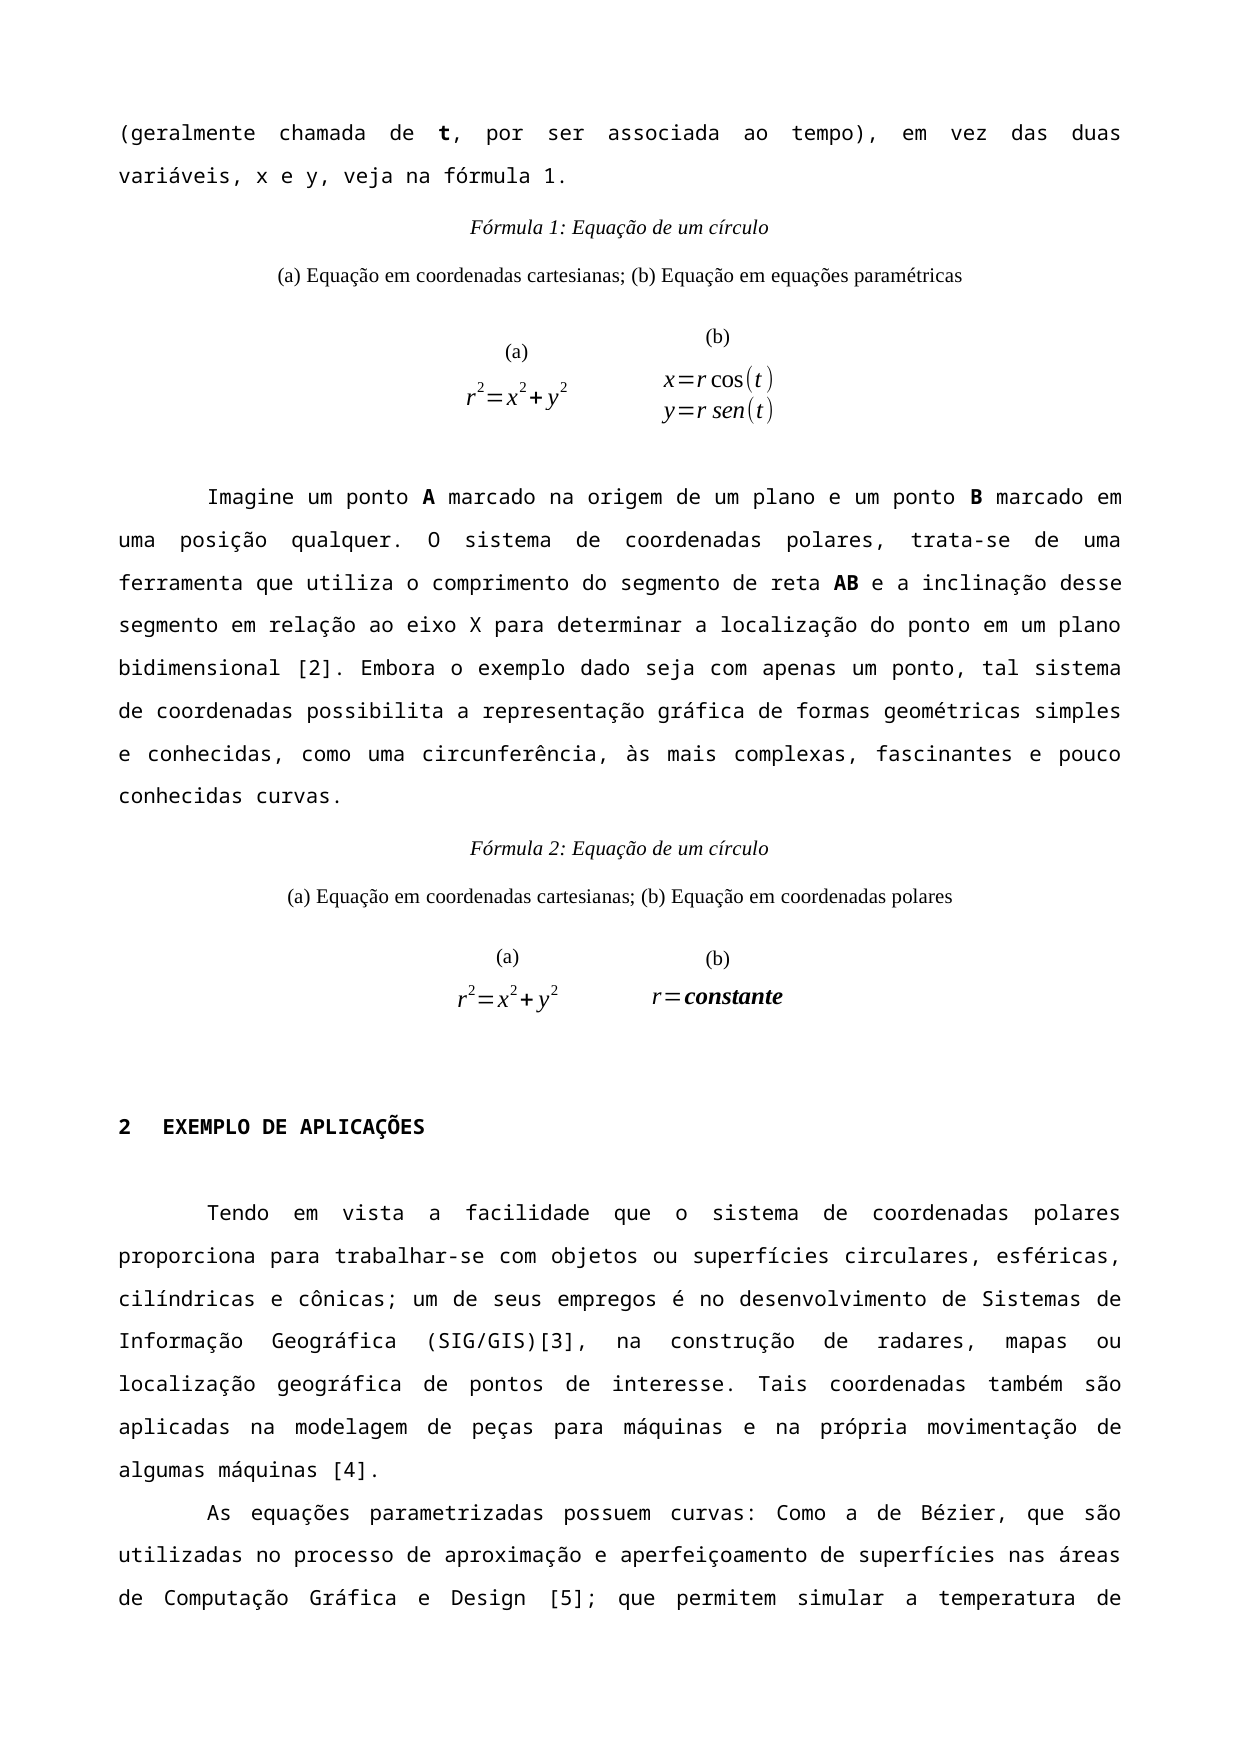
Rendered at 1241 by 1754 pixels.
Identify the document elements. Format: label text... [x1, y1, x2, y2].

text (a) Equação em coordenadas cartesianas; (b) Equação em coordenadas polares [148, 885, 1093, 908]
text Imagine um ponto A marcado na origem de um plano e um ponto B marcado em uma posição qualquer. O sistema de coordenadas polares, trata-se de uma ferramenta que utiliza o comprimento do segmento de reta AB e a inclinação desse segmento em relação ao eixo X para determinar a localização do ponto em um plano bidimensional [2]. Embora o exemplo dado seja com apenas um ponto, tal sistema de coordenadas possibilita a representação gráfica de formas geométricas simples e conhecidas, como uma circunferência, às mais complexas, fascinantes e pouco conhecidas curvas. [118, 482, 1122, 810]
text Fórmula 2: Equação de um círculo [148, 837, 1093, 860]
subtitle Exemplo de aplicações [118, 1112, 1122, 1141]
text (b) [633, 947, 801, 970]
text Tendo em vista a facilidade que o sistema de coordenadas polares proporciona para trabalhar-se com objetos ou superfícies circulares, esféricas, cilíndricas e cônicas; um de seus empregos é no desenvolvimento de Sistemas de Informação Geográfica (SIG/GIS)[3], na construção de radares, mapas ou localização geográfica de pontos de interesse. Tais coordenadas também são aplicadas na modelagem de peças para máquinas e na própria movimentação de algumas máquinas [4]. [118, 1198, 1122, 1483]
text (b) [643, 325, 792, 348]
text (geralmente chamada de t, por ser associada ao tempo), em vez das duas variáveis, x e y, veja na fórmula 1. [118, 118, 1122, 189]
text (a) Equação em coordenadas cartesianas; (b) Equação em equações paramétricas [148, 264, 1093, 287]
text (a) [439, 945, 576, 968]
text Fórmula 1: Equação de um círculo [148, 216, 1093, 239]
text As equações parametrizadas possuem curvas: Como a de Bézier, que são utilizadas no processo de aproximação e aperfeiçoamento de superfícies nas áreas de Computação Gráfica e Design [5]; que permitem simular a temperatura de [118, 1498, 1122, 1612]
text (a) [448, 339, 585, 363]
